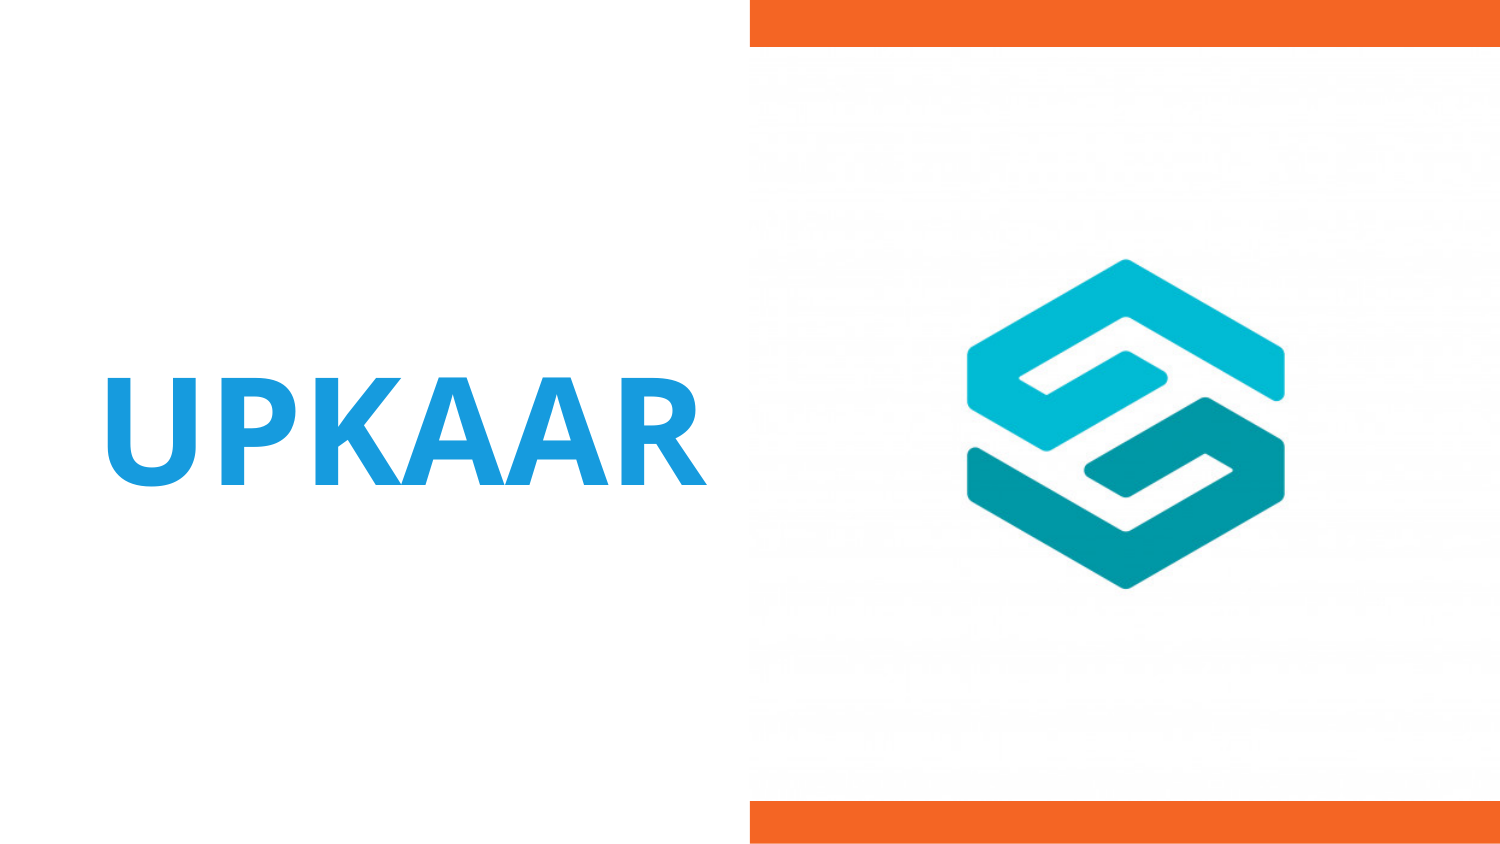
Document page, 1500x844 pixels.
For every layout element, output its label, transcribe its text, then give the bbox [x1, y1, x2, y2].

text_box UPKAAR [0, 317, 749, 721]
picture [749, 47, 1500, 801]
